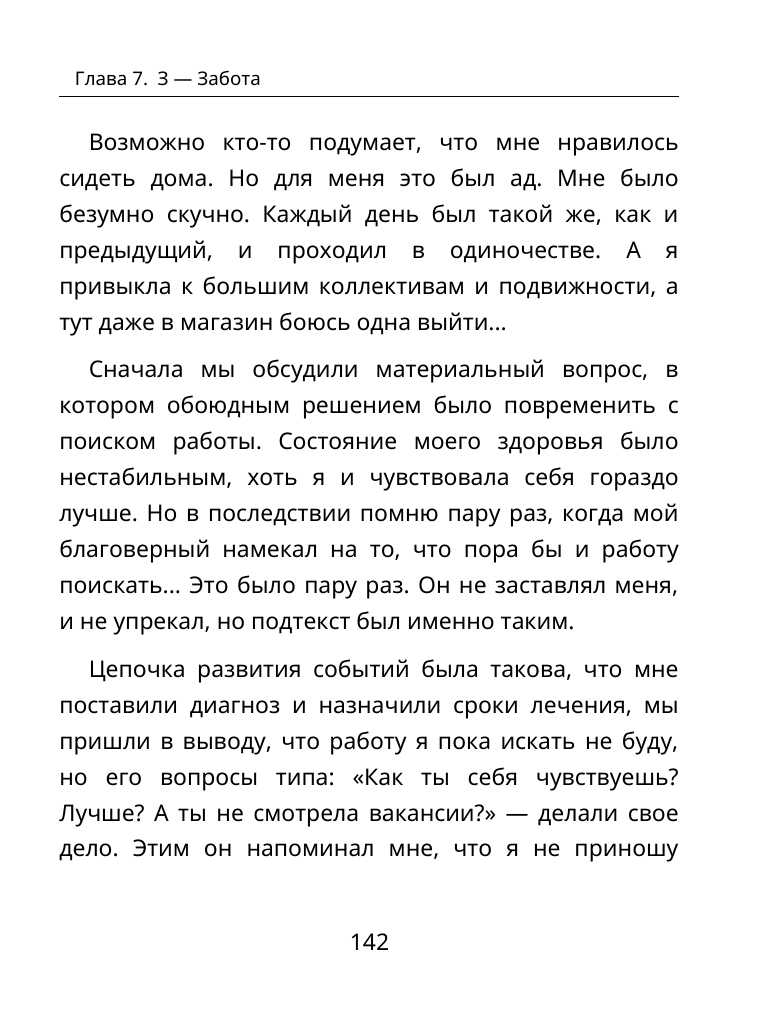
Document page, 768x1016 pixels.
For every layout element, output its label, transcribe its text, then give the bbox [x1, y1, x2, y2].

text Цепочка развития событий была такова, что мне поставили диагноз и назначили сроки лечения, мы пришли в выводу, что работу я пока искать не буду, но его вопросы типа: «Как ты себя чувствуешь? Лучше? А ты не смотрела вакансии?» — делали свое дело. Этим он напоминал мне, что я не приношу [59, 653, 679, 864]
text Возможно кто-то подумает, что мне нравилось сидеть дома. Но для меня это был ад. Мне было безумно скучно. Каждый день был такой же, как и предыдущий, и проходил в одиночестве. А я привыкла к большим коллективам и подвижности, а тут даже в магазин боюсь одна выйти... [59, 126, 679, 337]
text Сначала мы обсудили материальный вопрос, в котором обоюдным решением было повременить с поиском работы. Состояние моего здоровья было нестабильным, хоть я и чувствовала себя гораздо лучше. Но в последствии помню пару раз, когда мой благоверный намекал на то, что пора бы и работу поискать... Это было пару раз. Он не заставлял меня, и не упрекал, но подтекст был именно таким. [59, 353, 679, 636]
